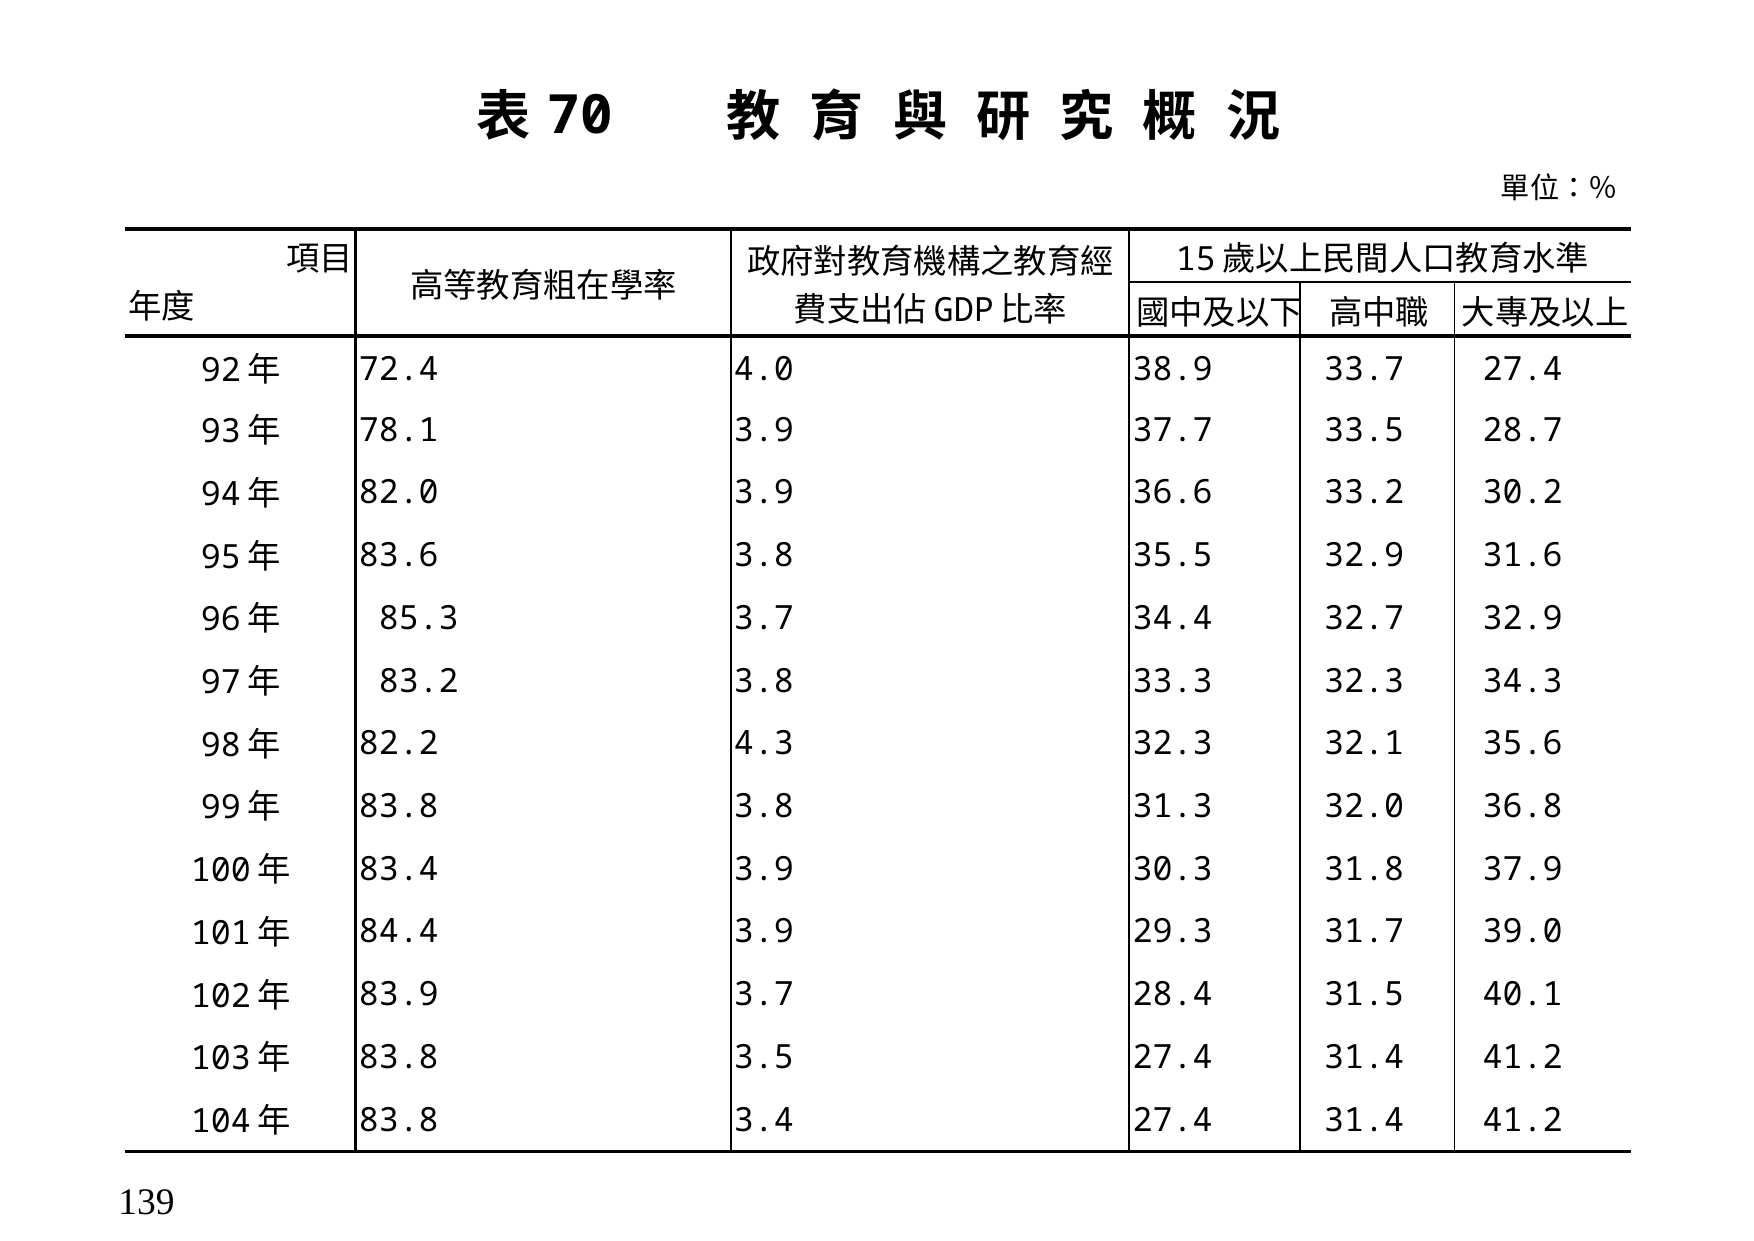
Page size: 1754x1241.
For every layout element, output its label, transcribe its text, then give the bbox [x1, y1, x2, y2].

table_cell 3.8 [732, 523, 1128, 585]
table_cell 33.2 [1301, 460, 1454, 522]
table_cell 84.4 [357, 899, 730, 961]
table_cell 3.4 [732, 1087, 1128, 1149]
table_cell 40.1 [1455, 961, 1631, 1024]
table_cell 94年 [125, 460, 354, 522]
table_cell 37.7 [1130, 397, 1299, 460]
table_cell 98年 [125, 711, 354, 773]
table_cell 3.8 [732, 773, 1128, 836]
table_cell 32.9 [1455, 585, 1631, 648]
table_cell 高中職 [1301, 283, 1454, 334]
table_cell 30.2 [1455, 460, 1631, 522]
table_cell 41.2 [1455, 1024, 1631, 1087]
table_cell 27.4 [1130, 1087, 1299, 1149]
table_cell 83.2 [357, 648, 730, 711]
table_cell 31.8 [1301, 836, 1454, 899]
table_cell 93年 [125, 397, 354, 460]
table_cell 3.9 [732, 460, 1128, 522]
table_cell 102年 [125, 961, 354, 1024]
table_cell 35.5 [1130, 523, 1299, 585]
text 單位：％ [128, 164, 1617, 206]
table_cell 30.3 [1130, 836, 1299, 899]
table_cell 32.7 [1301, 585, 1454, 648]
table_cell 34.3 [1455, 648, 1631, 711]
table_cell 4.3 [732, 711, 1128, 773]
table_cell 83.8 [357, 1024, 730, 1087]
table_cell 83.9 [357, 961, 730, 1024]
table_cell 33.3 [1130, 648, 1299, 711]
table_cell 31.6 [1455, 523, 1631, 585]
table_cell 97年 [125, 648, 354, 711]
table_cell 3.7 [732, 961, 1128, 1024]
table_cell 31.3 [1130, 773, 1299, 836]
table_cell 31.5 [1301, 961, 1454, 1024]
table_cell 101年 [125, 899, 354, 961]
table_cell 34.4 [1130, 585, 1299, 648]
table_cell 32.9 [1301, 523, 1454, 585]
table_cell 27.4 [1130, 1024, 1299, 1087]
table_cell 33.7 [1301, 338, 1454, 397]
table_cell 99年 [125, 773, 354, 836]
table_cell 33.5 [1301, 397, 1454, 460]
table_cell 85.3 [357, 585, 730, 648]
table_cell 36.8 [1455, 773, 1631, 836]
table_cell 32.1 [1301, 711, 1454, 773]
table_cell 大專及以上 [1455, 283, 1631, 334]
table_cell 3.5 [732, 1024, 1128, 1087]
table_cell 3.9 [732, 397, 1128, 460]
table_cell 95年 [125, 523, 354, 585]
table_cell 27.4 [1455, 338, 1631, 397]
subtitle 表70 教育與研究概況 [128, 39, 1628, 164]
table_cell 83.8 [357, 1087, 730, 1149]
table_cell 37.9 [1455, 836, 1631, 899]
table_cell 78.1 [357, 397, 730, 460]
table_cell 31.4 [1301, 1024, 1454, 1087]
table_cell 38.9 [1130, 338, 1299, 397]
table_header 15歲以上民間人口教育水準 [1130, 231, 1631, 281]
table_cell 國中及以下 [1130, 283, 1299, 334]
table_cell 3.7 [732, 585, 1128, 648]
table_cell 82.2 [357, 711, 730, 773]
table_header 政府對教育機構之教育經費支出佔GDP比率 [732, 231, 1128, 334]
table_cell 4.0 [732, 338, 1128, 397]
table_cell 36.6 [1130, 460, 1299, 522]
table_cell 72.4 [357, 338, 730, 397]
table_cell 32.3 [1130, 711, 1299, 773]
table_cell 32.3 [1301, 648, 1454, 711]
table_cell 83.6 [357, 523, 730, 585]
table_cell 83.8 [357, 773, 730, 836]
table_cell 103年 [125, 1024, 354, 1087]
table_cell 104年 [125, 1087, 354, 1149]
table_cell 31.4 [1301, 1087, 1454, 1149]
table_cell 29.3 [1130, 899, 1299, 961]
table_cell 3.9 [732, 899, 1128, 961]
table_cell 3.8 [732, 648, 1128, 711]
table_cell 31.7 [1301, 899, 1454, 961]
table_cell 92年 [125, 338, 354, 397]
table_cell 82.0 [357, 460, 730, 522]
table_cell 96年 [125, 585, 354, 648]
table_cell 39.0 [1455, 899, 1631, 961]
table_header 高等教育粗在學率 [357, 231, 730, 334]
table_cell 28.7 [1455, 397, 1631, 460]
table_header 項目 年度 [125, 231, 354, 334]
table_cell 3.9 [732, 836, 1128, 899]
table_cell 28.4 [1130, 961, 1299, 1024]
table_cell 35.6 [1455, 711, 1631, 773]
table_cell 83.4 [357, 836, 730, 899]
table_cell 32.0 [1301, 773, 1454, 836]
table_cell 41.2 [1455, 1087, 1631, 1149]
table_cell 100年 [125, 836, 354, 899]
